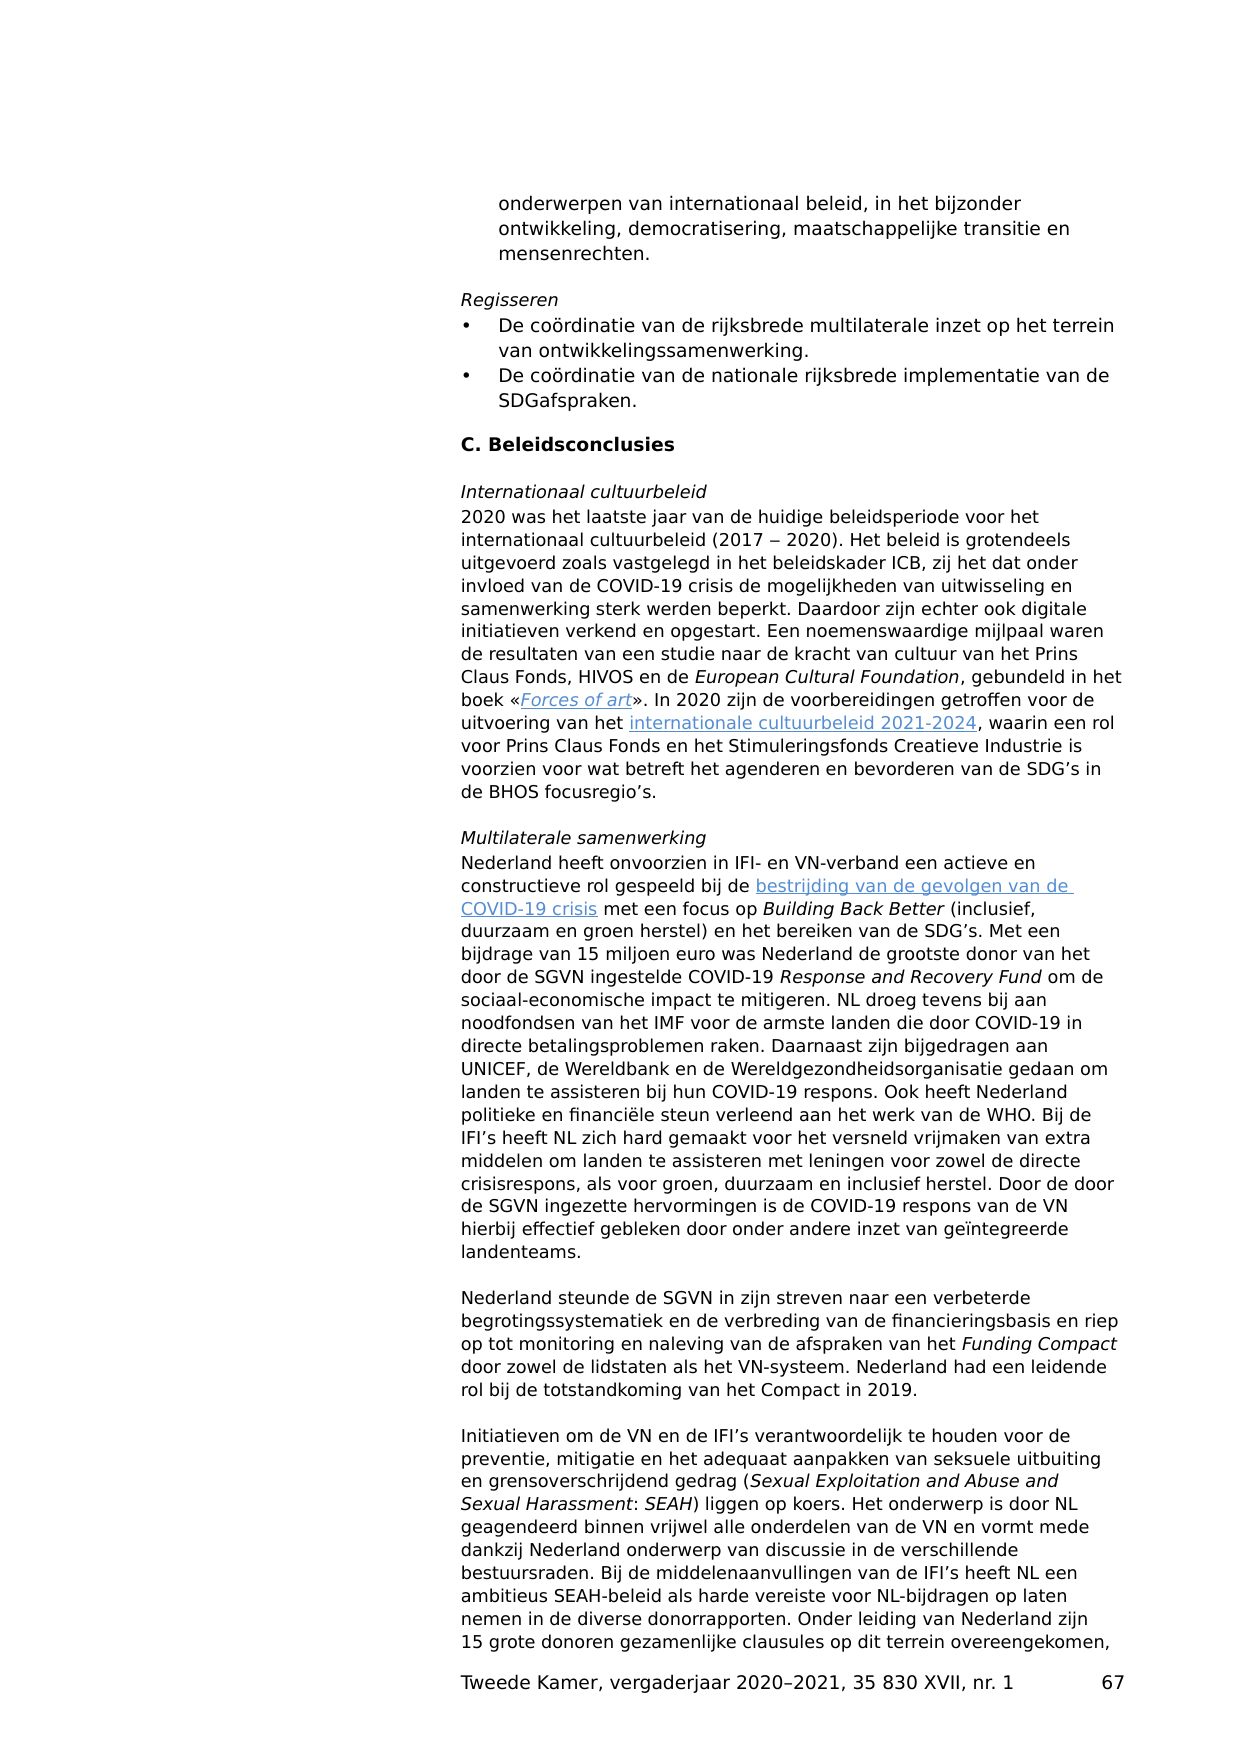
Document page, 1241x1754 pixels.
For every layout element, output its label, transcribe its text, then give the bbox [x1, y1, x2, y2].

list De coördinatie van de nationale rijksbrede implementatie van de SDGafspraken. [461, 363, 1125, 413]
list De coördinatie van de rijksbrede multilaterale inzet op het terrein van ontwikkelingssamenwerking. [461, 313, 1125, 363]
text Nederland heeft onvoorzien in IFI- en VN-verband een actieve en constructieve rol gespeeld bij de bestrijding van de gevolgen van de COVID-19 crisis met een focus op Building Back Better (inclusief, duurzaam en groen herstel) en het bereiken van de SDG’s. Met een bijdrage van 15 miljoen euro was Nederland de grootste donor van het door de SGVN ingestelde COVID-19 Response and Recovery Fund om de sociaal-economische impact te mitigeren. NL droeg tevens bij aan noodfondsen van het IMF voor de armste landen die door COVID-19 in directe betalingsproblemen raken. Daarnaast zijn bijgedragen aan UNICEF, de Wereldbank en de Wereldgezondheidsorganisatie gedaan om landen te assisteren bij hun COVID-19 respons. Ook heeft Nederland politieke en financiële steun verleend aan het werk van de WHO. Bij de IFI’s heeft NL zich hard gemaakt voor het versneld vrijmaken van extra middelen om landen te assisteren met leningen voor zowel de directe crisisrespons, als voor groen, duurzaam en inclusief herstel. Door de door de SGVN ingezette hervormingen is de COVID-19 respons van de VN hierbij effectief gebleken door onder andere inzet van geïntegreerde landenteams. [461, 851, 1125, 1263]
title C. Beleidsconclusies [461, 434, 1125, 456]
text Initiatieven om de VN en de IFI’s verantwoordelijk te houden voor de preventie, mitigatie en het adequaat aanpakken van seksuele uitbuiting en grensoverschrijdend gedrag (Sexual Exploitation and Abuse and Sexual Harassment: SEAH) liggen op koers. Het onderwerp is door NL geagendeerd binnen vrijwel alle onderdelen van de VN en vormt mede dankzij Nederland onderwerp van discussie in de verschillende bestuursraden. Bij de middelenaanvullingen van de IFI’s heeft NL een ambitieus SEAH-beleid als harde vereiste voor NL-bijdragen op laten nemen in de diverse donorrapporten. Onder leiding van Nederland zijn 15 grote donoren gezamenlijke clausules op dit terrein overeengekomen, [461, 1424, 1125, 1653]
text Regisseren [461, 288, 1125, 311]
text Internationaal cultuurbeleid [461, 480, 1125, 503]
text Nederland steunde de SGVN in zijn streven naar een verbeterde begrotingssystematiek en de verbreding van de financieringsbasis en riep op tot monitoring en naleving van de afspraken van het Funding Compact door zowel de lidstaten als het VN-systeem. Nederland had een leidende rol bij de totstandkoming van het Compact in 2019. [461, 1286, 1125, 1401]
text Multilaterale samenwerking [461, 826, 1125, 849]
text 2020 was het laatste jaar van de huidige beleidsperiode voor het internationaal cultuurbeleid (2017 ‒ 2020). Het beleid is grotendeels uitgevoerd zoals vastgelegd in het beleidskader ICB, zij het dat onder invloed van de COVID-19 crisis de mogelijkheden van uitwisseling en samenwerking sterk werden beperkt. Daardoor zijn echter ook digitale initiatieven verkend en opgestart. Een noemenswaardige mijlpaal waren de resultaten van een studie naar de kracht van cultuur van het Prins Claus Fonds, HIVOS en de European Cultural Foundation, gebundeld in het boek «Forces of art». In 2020 zijn de voorbereidingen getroffen voor de uitvoering van het internationale cultuurbeleid 2021-2024, waarin een rol voor Prins Claus Fonds en het Stimuleringsfonds Creatieve Industrie is voorzien voor wat betreft het agenderen en bevorderen van de SDG’s in de BHOS focusregio’s. [461, 505, 1125, 803]
list onderwerpen van internationaal beleid, in het bijzonder ontwikkeling, democratisering, maatschappelijke transitie en mensenrechten. [461, 191, 1125, 266]
